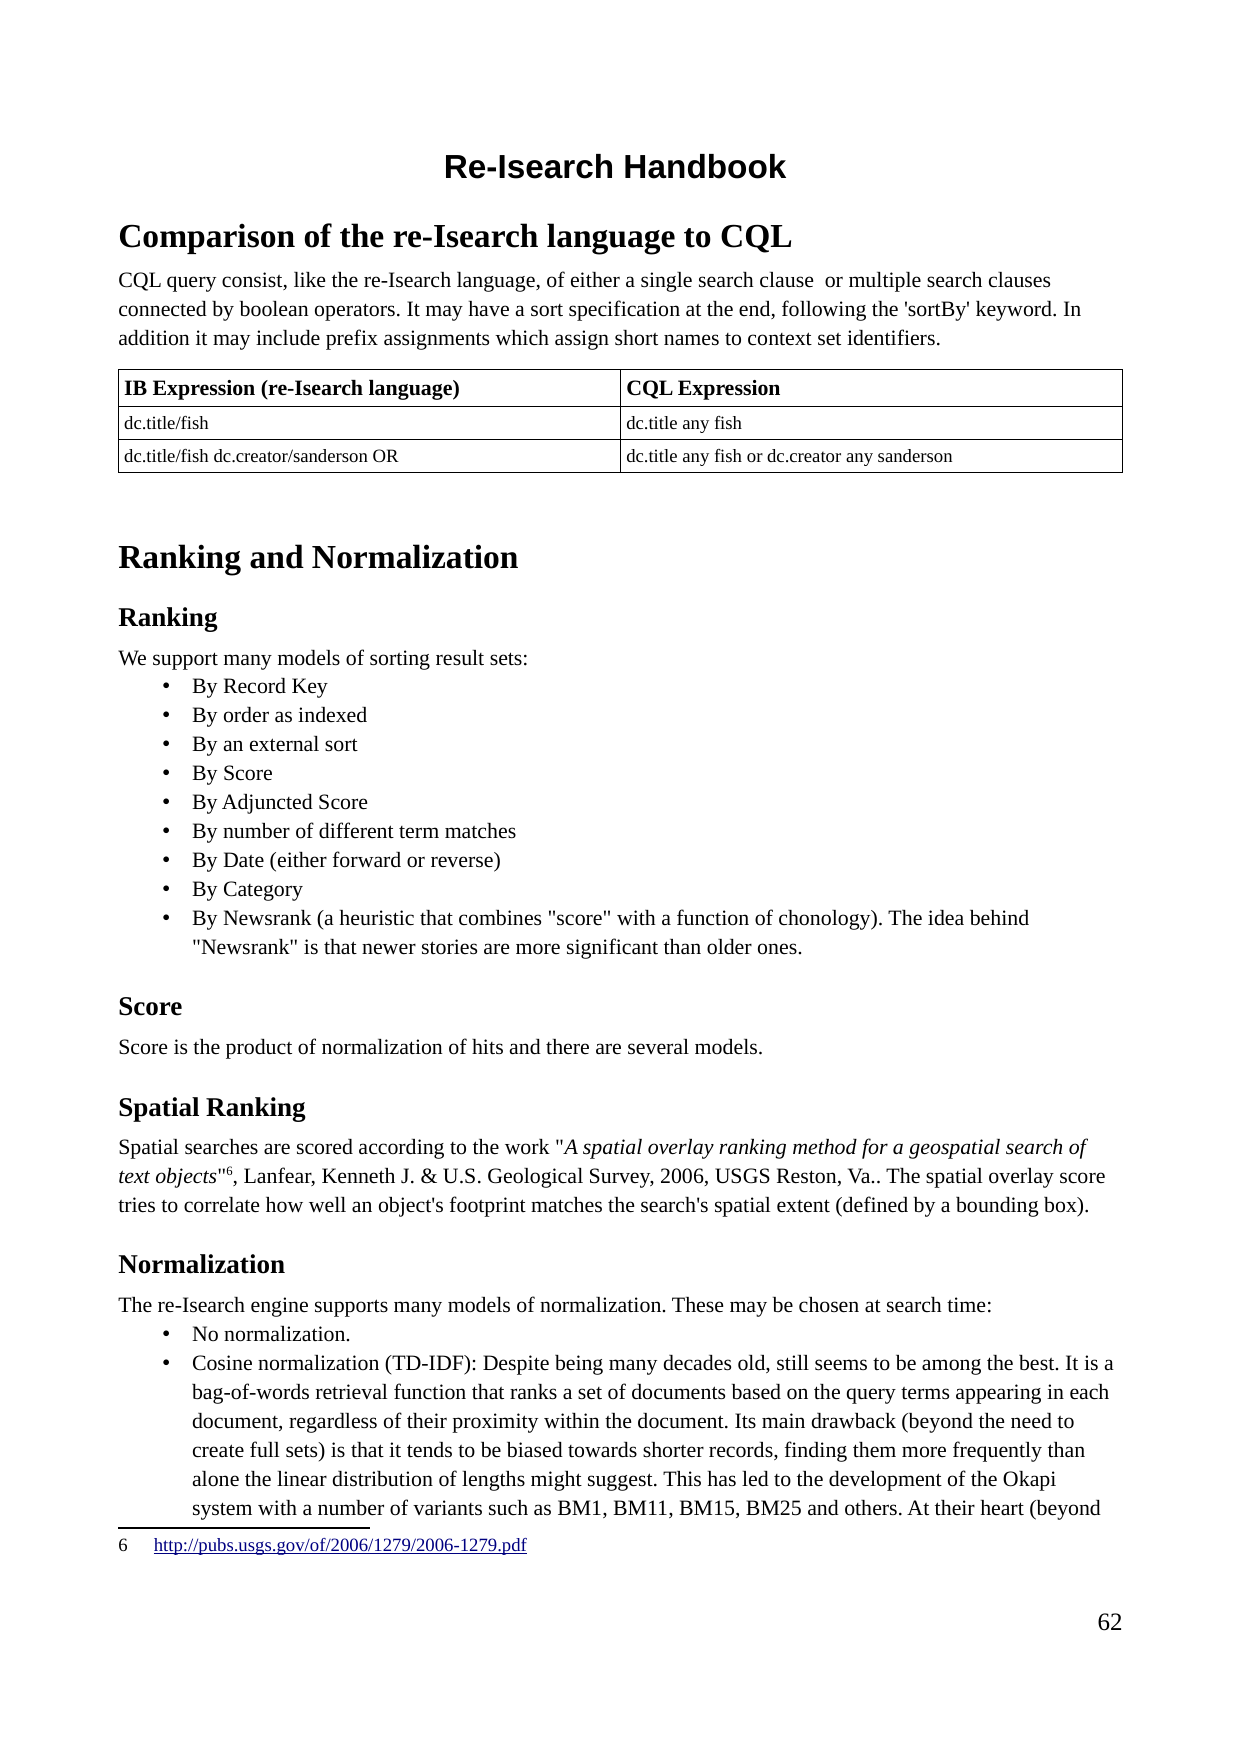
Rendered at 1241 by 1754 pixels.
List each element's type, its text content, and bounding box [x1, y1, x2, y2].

table_cell dc.title any fish [621, 407, 1122, 439]
list By Record Key [162, 673, 1122, 699]
list By Category [162, 876, 1122, 901]
subtitle Normalization [118, 1249, 1122, 1280]
list By Score [162, 760, 1122, 786]
text Score is the product of normalization of hits and there are several models. [118, 1034, 1122, 1059]
table_cell dc.title/fish [119, 407, 620, 439]
subtitle Ranking and Normalization [118, 537, 1122, 576]
list By order as indexed [162, 702, 1122, 728]
table_cell dc.title/fish dc.creator/sanderson OR [119, 440, 620, 472]
list By number of different term matches [162, 818, 1122, 843]
table_cell dc.title any fish or dc.creator any sanderson [621, 440, 1122, 472]
text Spatial searches are scored according to the work "A spatial overlay ranking method for a geospatial search of text objects", Lanfear, Kenneth J. & U.S. Geological Survey, 2006, USGS Reston, Va.. The spatial overlay score tries to correlate how well an object's footprint matches the search's spatial extent (defined by a bounding box). [118, 1134, 1122, 1217]
text We support many models of sorting result sets: [118, 644, 1122, 670]
list By an external sort [162, 731, 1122, 757]
subtitle Score [118, 991, 1122, 1022]
subtitle Ranking [118, 601, 1122, 632]
list By Date (either forward or reverse) [162, 847, 1122, 872]
subtitle Spatial Ranking [118, 1091, 1122, 1122]
list Cosine normalization (TD-IDF): Despite being many decades old, still seems to be among the best. It is a bag-of-words retrieval function that ranks a set of documents based on the query terms appearing in each document, regardless of their proximity within the document. Its main drawback (beyond the need to create full sets) is that it tends to be biased towards shorter records, finding them more frequently than alone the linear distribution of lengths might suggest. This has led to the development of the Okapi system with a number of variants such as BM1, BM11, BM15, BM25 and others. At their heart (beyond [162, 1350, 1122, 1520]
text CQL query consist, like the re-Isearch language, of either a single search clause or multiple search clauses connected by boolean operators. It may have a sort specification at the end, following the 'sortBy' keyword. In addition it may include prefix assignments which assign short names to context set identifiers. [118, 267, 1122, 351]
list No normalization. [162, 1321, 1122, 1346]
table_header IB Expression (re-Isearch language) [119, 370, 620, 406]
list By Newsrank (a heuristic that combines "score" with a function of chonology). The idea behind "Newsrank" is that newer stories are more significant than older ones. [162, 905, 1122, 959]
text The re-Isearch engine supports many models of normalization. These may be chosen at search time: [118, 1292, 1122, 1317]
subtitle Comparison of the re-Isearch language to CQL [118, 216, 1122, 255]
list By Adjuncted Score [162, 789, 1122, 814]
table_header CQL Expression [621, 370, 1122, 406]
text http://pubs.usgs.gov/of/2006/1279/2006-1279.pdf [118, 1534, 1122, 1556]
